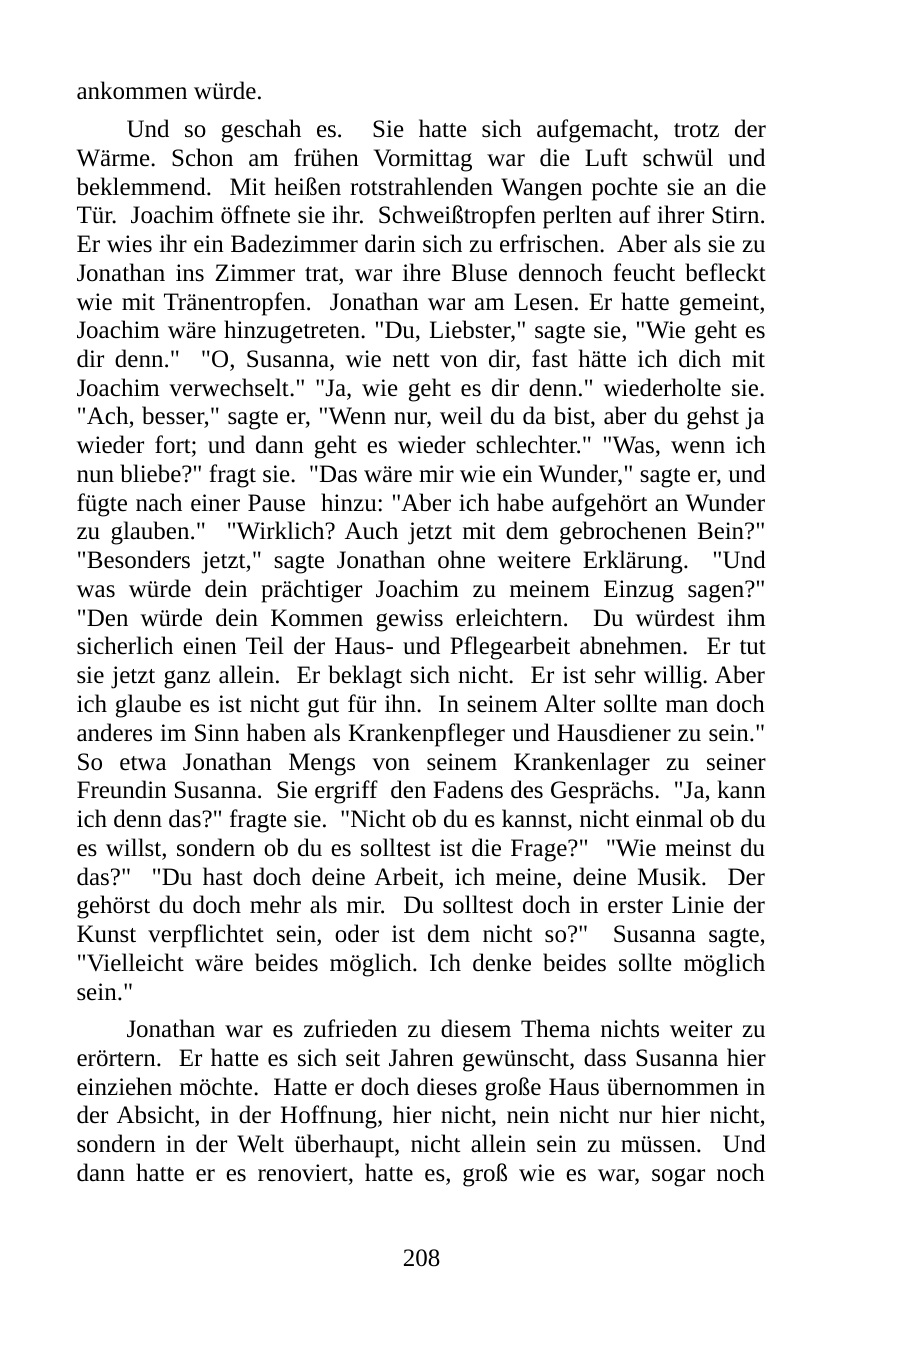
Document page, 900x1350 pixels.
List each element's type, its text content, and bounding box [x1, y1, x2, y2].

text Jonathan war es zufrieden zu diesem Thema nichts weiter zu erörtern. Er hatte es sich seit Jahren gewünscht, dass Susanna hier einziehen möchte. Hatte er doch dieses große Haus übernommen in der Absicht, in der Hoffnung, hier nicht, nein nicht nur hier nicht, sondern in der Welt überhaupt, nicht allein sein zu müssen. Und dann hatte er es renoviert, hatte es, groß wie es war, sogar noch [76, 1014, 766, 1187]
text ankommen würde. [76, 76, 766, 105]
text Und so geschah es. Sie hatte sich aufgemacht, trotz der Wärme. Schon am frühen Vormittag war die Luft schwül und beklemmend. Mit heißen rotstrahlenden Wangen pochte sie an die Tür. Joachim öffnete sie ihr. Schweißtropfen perlten auf ihrer Stirn. Er wies ihr ein Badezimmer darin sich zu erfrischen. Aber als sie zu Jonathan ins Zimmer trat, war ihre Bluse dennoch feucht befleckt wie mit Tränentropfen. Jonathan war am Lesen. Er hatte gemeint, Joachim wäre hinzugetreten. "Du, Liebster," sagte sie, "Wie geht es dir denn." "O, Susanna, wie nett von dir, fast hätte ich dich mit Joachim verwechselt." "Ja, wie geht es dir denn." wiederholte sie. "Ach, besser," sagte er, "Wenn nur, weil du da bist, aber du gehst ja wieder fort; und dann geht es wieder schlechter." "Was, wenn ich nun bliebe?" fragt sie. "Das wäre mir wie ein Wunder," sagte er, und fügte nach einer Pause hinzu: "Aber ich habe aufgehört an Wunder zu glauben." "Wirklich? Auch jetzt mit dem gebrochenen Bein?" "Besonders jetzt," sagte Jonathan ohne weitere Erklärung. "Und was würde dein prächtiger Joachim zu meinem Einzug sagen?" "Den würde dein Kommen gewiss erleichtern. Du würdest ihm sicherlich einen Teil der Haus- und Pflegearbeit abnehmen. Er tut sie jetzt ganz allein. Er beklagt sich nicht. Er ist sehr willig. Aber ich glaube es ist nicht gut für ihn. In seinem Alter sollte man doch anderes im Sinn haben als Krankenpfleger und Hausdiener zu sein." So etwa Jonathan Mengs von seinem Krankenlager zu seiner Freundin Susanna. Sie ergriff den Fadens des Gesprächs. "Ja, kann ich denn das?" fragte sie. "Nicht ob du es kannst, nicht einmal ob du es willst, sondern ob du es solltest ist die Frage?" "Wie meinst du das?" "Du hast doch deine Arbeit, ich meine, deine Musik. Der gehörst du doch mehr als mir. Du solltest doch in erster Linie der Kunst verpflichtet sein, oder ist dem nicht so?" Susanna sagte, "Vielleicht wäre beides möglich. Ich denke beides sollte möglich sein." [76, 114, 766, 1005]
